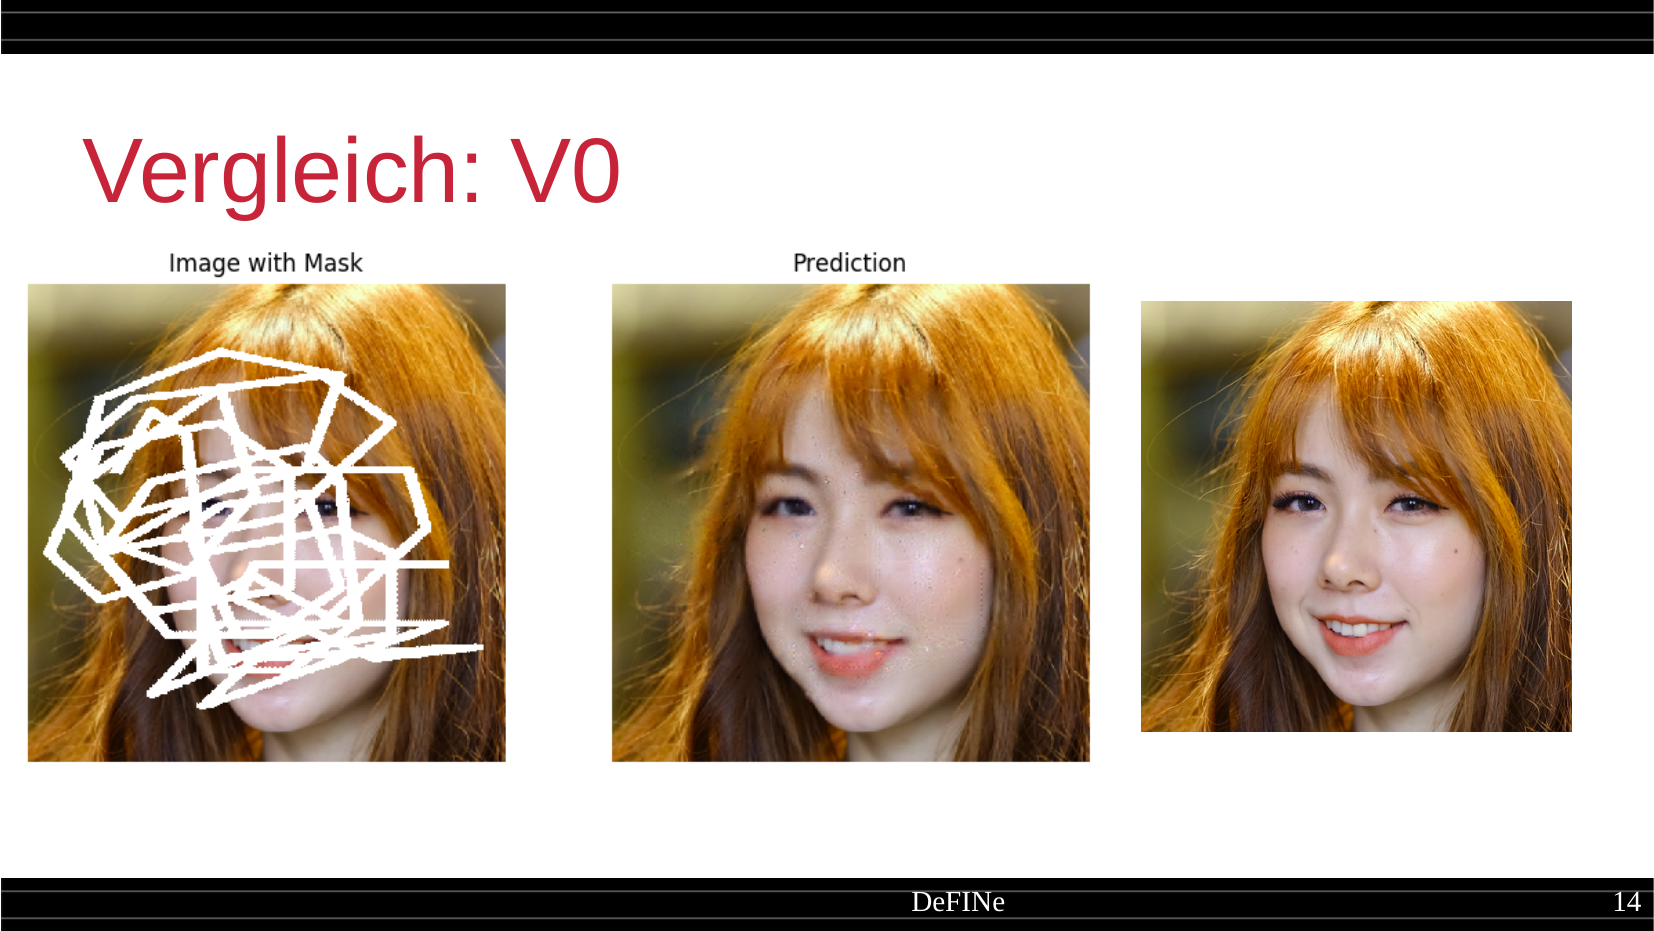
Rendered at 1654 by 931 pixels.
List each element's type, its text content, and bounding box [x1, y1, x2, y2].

picture [1140, 300, 1572, 732]
picture [1, 0, 1654, 54]
picture [1, 878, 1654, 931]
title Vergleich: V0 [82, 92, 1571, 249]
picture [6, 222, 1126, 798]
